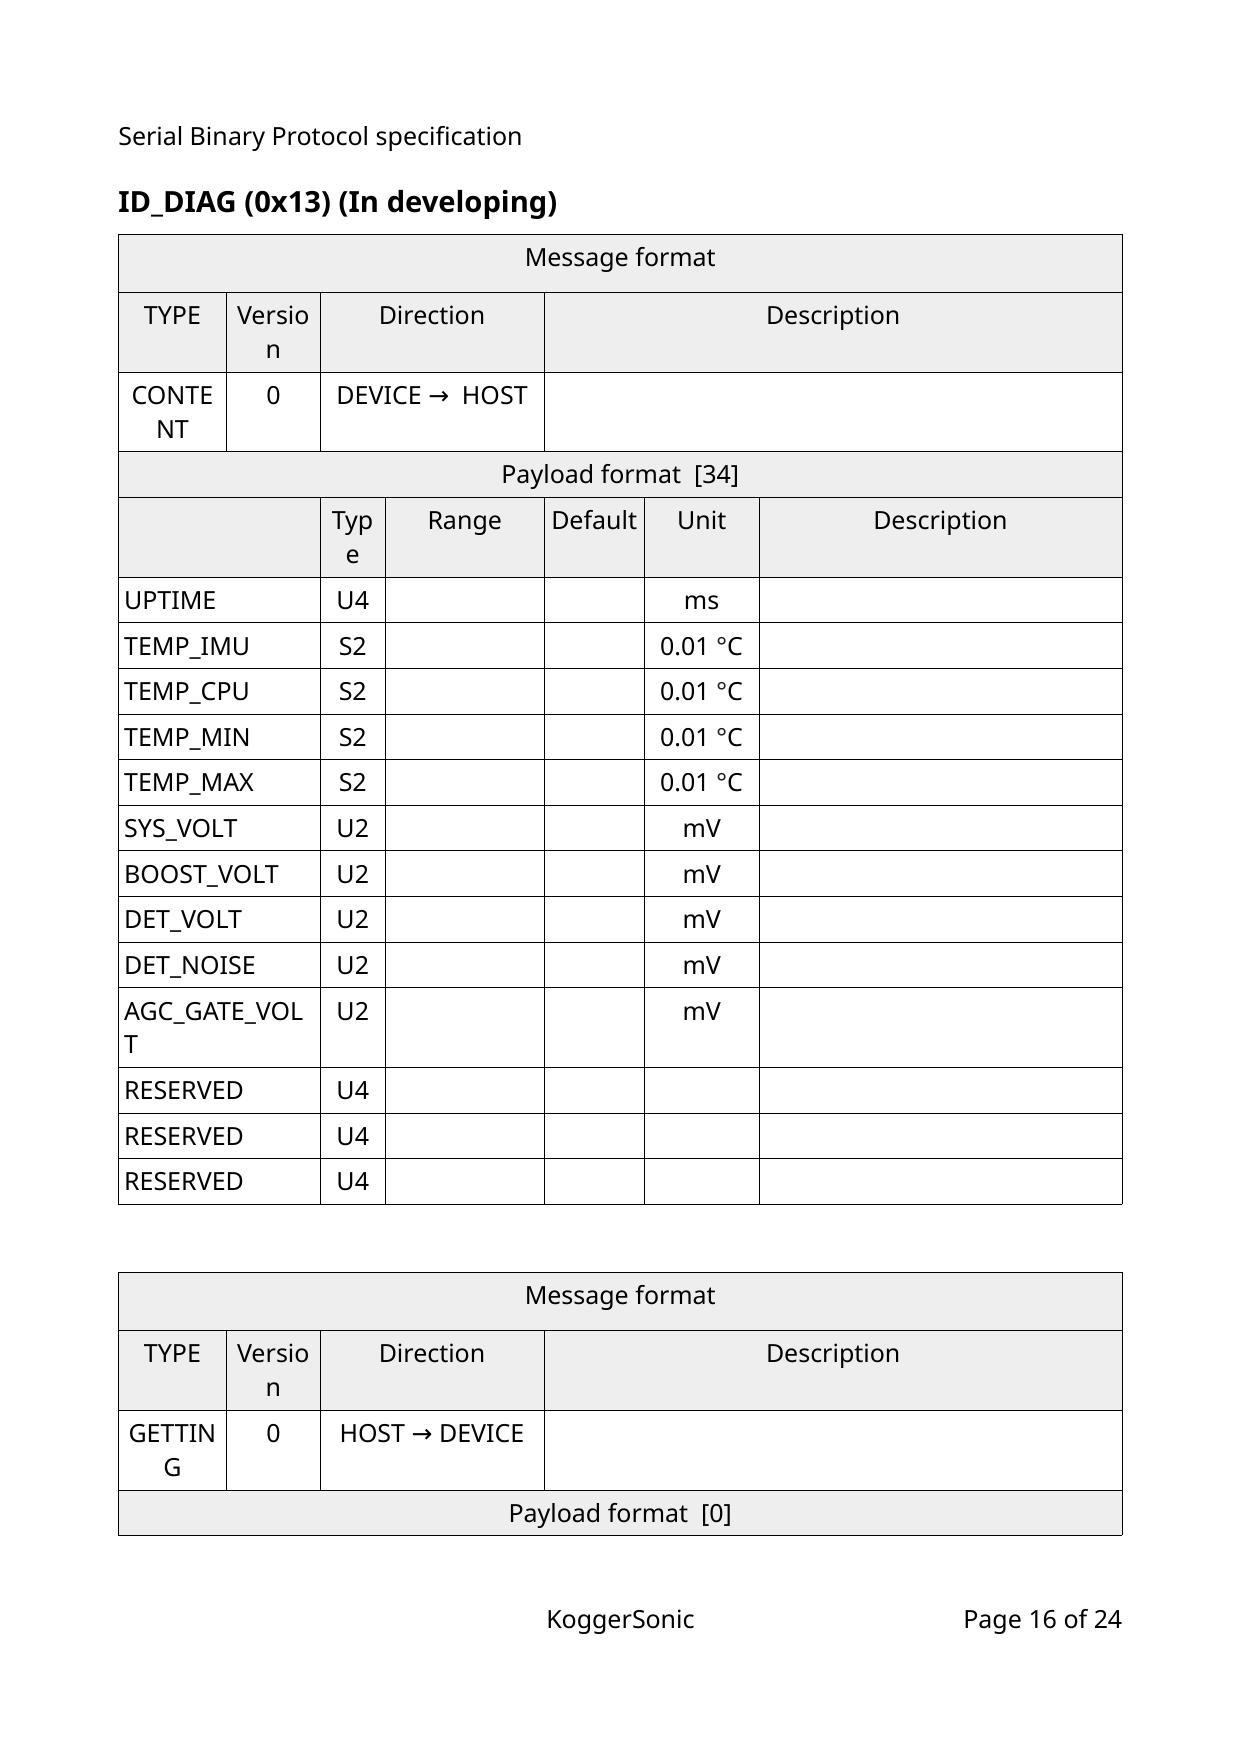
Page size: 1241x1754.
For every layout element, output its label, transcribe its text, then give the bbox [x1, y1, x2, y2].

table_cell TEMP_MAX [119, 760, 320, 805]
table_cell Description [545, 293, 1122, 372]
table_cell [760, 578, 1122, 622]
table_cell [545, 669, 644, 713]
table_header Message format [119, 235, 1122, 292]
table_cell [760, 1114, 1122, 1158]
table_cell U2 [321, 943, 385, 987]
table_cell [645, 1068, 759, 1113]
table_cell [386, 715, 544, 759]
table_cell U2 [321, 988, 385, 1067]
table_cell [545, 988, 644, 1067]
table_cell Direction [321, 1331, 544, 1410]
table_cell RESERVED [119, 1068, 320, 1113]
table_cell Payload format [34] [119, 452, 1122, 497]
table_cell RESERVED [119, 1159, 320, 1204]
table_cell [545, 897, 644, 942]
table_cell [545, 1411, 1122, 1489]
table_cell Description [545, 1331, 1122, 1410]
table_cell [386, 1114, 544, 1158]
table_cell SYS_VOLT [119, 806, 320, 850]
table_cell [645, 1114, 759, 1158]
table_cell UPTIME [119, 578, 320, 622]
table_cell 0.01 °C [645, 715, 759, 759]
table_cell [545, 1068, 644, 1113]
table_cell TYPE [119, 293, 226, 372]
table_cell [545, 943, 644, 987]
table_cell [386, 760, 544, 805]
table_cell mV [645, 897, 759, 942]
table_cell DET_VOLT [119, 897, 320, 942]
table_cell BOOST_VOLT [119, 851, 320, 896]
table_cell [545, 851, 644, 896]
table_cell [545, 715, 644, 759]
table_cell RESERVED [119, 1114, 320, 1158]
table_header Message format [119, 1273, 1122, 1330]
table_cell [760, 715, 1122, 759]
table_cell U4 [321, 578, 385, 622]
table_cell [386, 623, 544, 668]
table_cell U2 [321, 851, 385, 896]
table_cell [386, 806, 544, 850]
table_cell DEVICE → HOST [321, 373, 544, 451]
table_cell HOST → DEVICE [321, 1411, 544, 1489]
table_cell [386, 851, 544, 896]
table_cell Description [760, 498, 1122, 577]
table_cell [760, 760, 1122, 805]
table_cell GETTING [119, 1411, 226, 1489]
table_cell [545, 1159, 644, 1204]
table_cell [760, 851, 1122, 896]
table_cell Type [321, 498, 385, 577]
table_cell TEMP_MIN [119, 715, 320, 759]
table_cell 0 [227, 1411, 320, 1489]
table_cell mV [645, 851, 759, 896]
table_cell S2 [321, 760, 385, 805]
table_cell CONTENT [119, 373, 226, 451]
table_cell [760, 897, 1122, 942]
table_cell mV [645, 806, 759, 850]
table_cell mV [645, 988, 759, 1067]
table_cell S2 [321, 669, 385, 713]
table_cell [545, 1114, 644, 1158]
table_cell Version [227, 293, 320, 372]
table_cell U4 [321, 1114, 385, 1158]
table_cell [386, 943, 544, 987]
table_cell AGC_GATE_VOLT [119, 988, 320, 1067]
table_cell [760, 623, 1122, 668]
table_cell [760, 1068, 1122, 1113]
table_cell Direction [321, 293, 544, 372]
table_cell Unit [645, 498, 759, 577]
table_cell Default [545, 498, 644, 577]
table_cell [760, 943, 1122, 987]
table_cell [386, 578, 544, 622]
table_cell 0.01 °C [645, 623, 759, 668]
table_cell 0 [227, 373, 320, 451]
table_cell U2 [321, 806, 385, 850]
table_cell Payload format [0] [119, 1491, 1122, 1535]
table_cell [760, 988, 1122, 1067]
table_cell [386, 1159, 544, 1204]
table_cell [119, 498, 320, 577]
table_cell ms [645, 578, 759, 622]
table_cell U4 [321, 1068, 385, 1113]
table_cell [545, 760, 644, 805]
table_cell [545, 578, 644, 622]
table_cell DET_NOISE [119, 943, 320, 987]
table_cell TEMP_CPU [119, 669, 320, 713]
table_cell [545, 806, 644, 850]
table_cell [386, 1068, 544, 1113]
table_cell [386, 988, 544, 1067]
table_cell U4 [321, 1159, 385, 1204]
table_cell 0.01 °C [645, 760, 759, 805]
table_cell Range [386, 498, 544, 577]
table_cell TYPE [119, 1331, 226, 1410]
table_cell [545, 623, 644, 668]
table_cell TEMP_IMU [119, 623, 320, 668]
table_cell S2 [321, 623, 385, 668]
table_cell 0.01 °C [645, 669, 759, 713]
table_cell [386, 669, 544, 713]
table_cell S2 [321, 715, 385, 759]
table_cell mV [645, 943, 759, 987]
table_cell [760, 806, 1122, 850]
table_cell Version [227, 1331, 320, 1410]
table_cell [545, 373, 1122, 451]
table_cell [760, 1159, 1122, 1204]
table_cell [760, 669, 1122, 713]
table_cell [645, 1159, 759, 1204]
table_cell U2 [321, 897, 385, 942]
subtitle ID_DIAG (0x13) (In developing) [118, 182, 1122, 221]
table_cell [386, 897, 544, 942]
